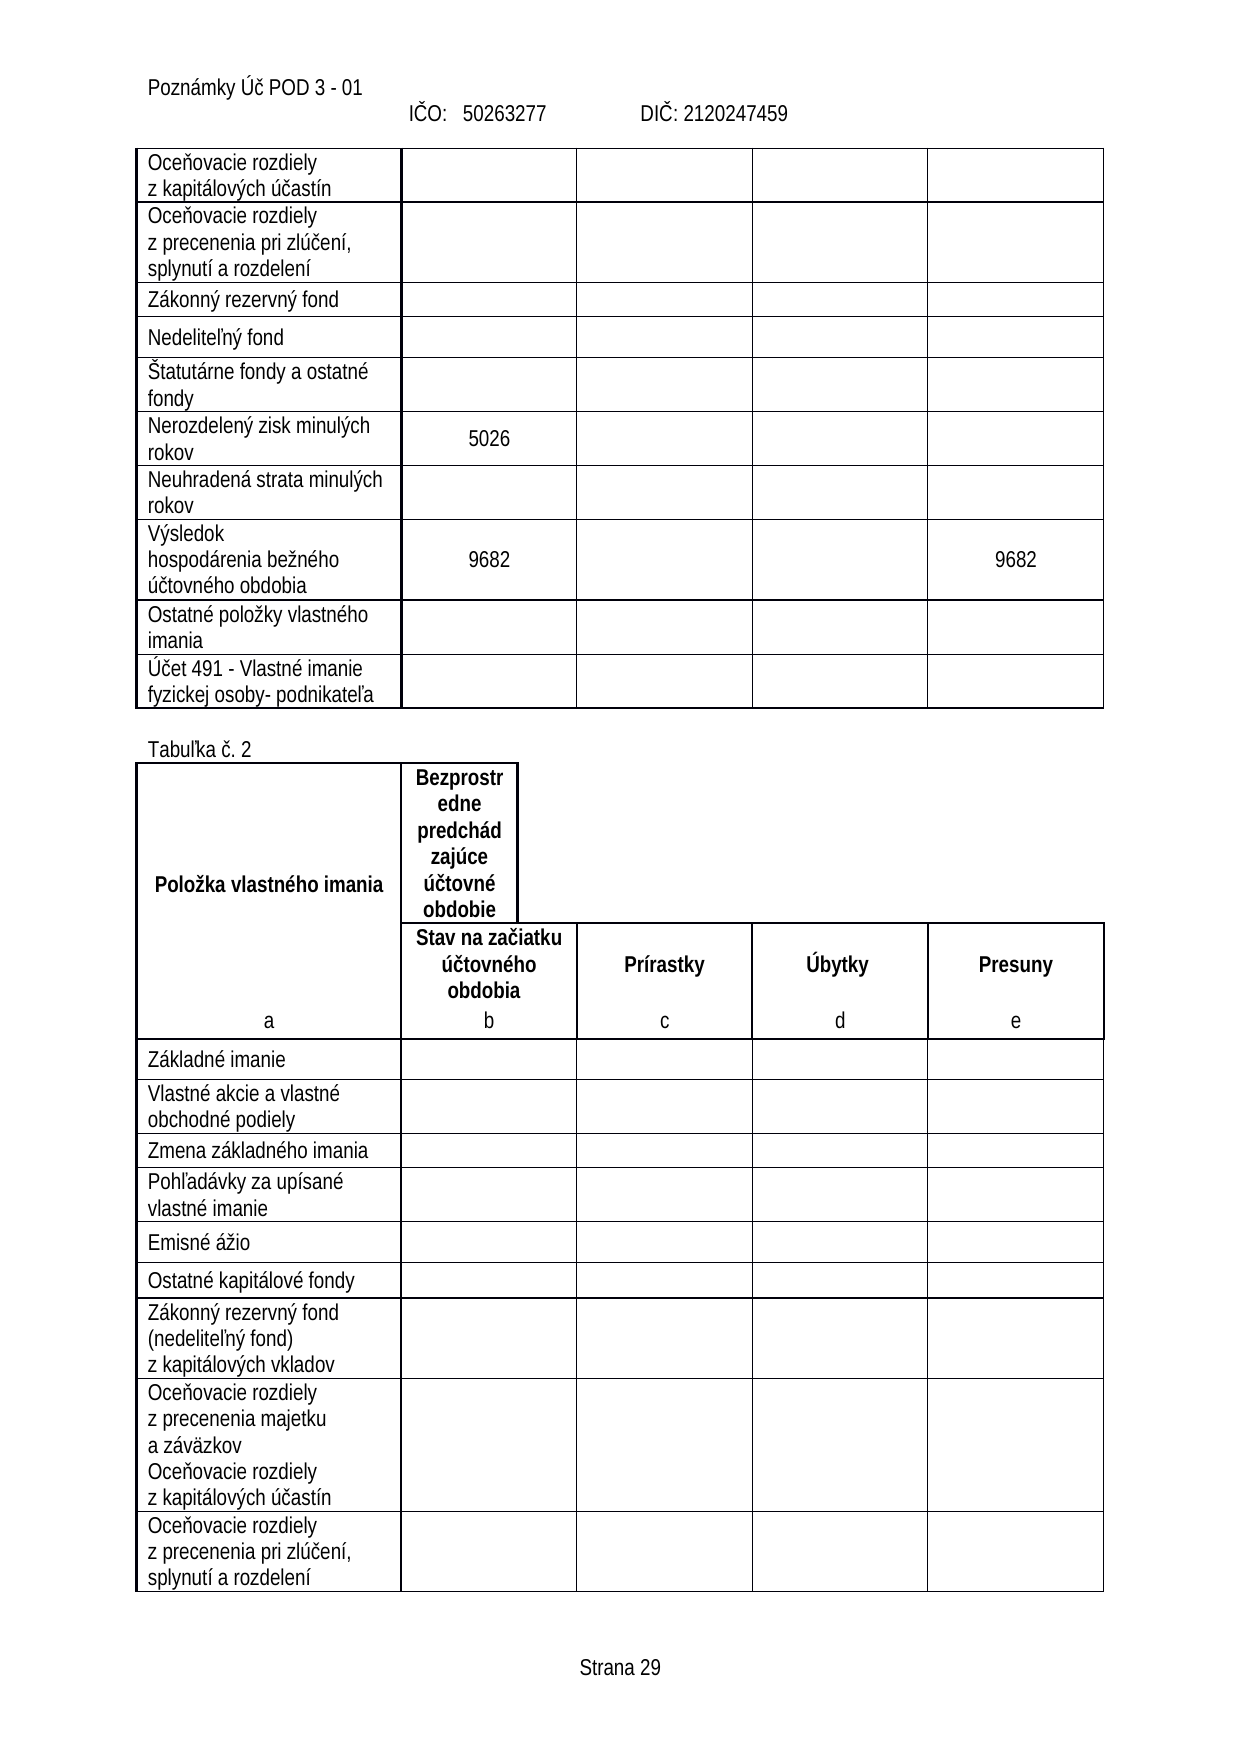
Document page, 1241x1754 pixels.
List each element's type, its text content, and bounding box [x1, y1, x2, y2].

table_cell [403, 358, 576, 411]
table_cell [753, 1222, 927, 1262]
table_cell [753, 358, 927, 411]
table_cell [402, 1040, 576, 1079]
table_cell [402, 1458, 576, 1511]
table_cell [577, 1299, 752, 1378]
table_cell [753, 283, 927, 316]
table_cell [928, 1040, 1103, 1079]
table_cell [753, 1458, 927, 1511]
table_cell [577, 1512, 752, 1591]
table_cell [403, 317, 576, 357]
table_cell [577, 283, 752, 316]
table_cell [577, 1040, 752, 1079]
table_header Položka vlastného imania [138, 764, 400, 1003]
table_cell 5026 [403, 412, 576, 465]
table_cell [577, 203, 752, 282]
table_cell [753, 317, 927, 357]
table_cell [928, 1168, 1103, 1221]
table_cell [928, 1512, 1103, 1591]
table_cell d [753, 1003, 927, 1038]
table_cell [403, 203, 576, 282]
table_header [519, 762, 1104, 922]
table_cell Stav na začiatku účtovného obdobia [402, 924, 576, 1003]
table_header Bezprostredne predchádzajúce účtovné obdobie [402, 764, 516, 922]
table_cell 9682 [928, 520, 1103, 599]
table_cell [928, 149, 1103, 201]
table_cell [577, 412, 752, 465]
table_cell b [402, 1003, 576, 1038]
table_cell [402, 1080, 576, 1133]
table_cell c [578, 1003, 751, 1038]
table_cell Oceňovacie rozdiely z precenenia majetku a záväzkov [138, 1379, 400, 1458]
table_cell Oceňovacie rozdiely z precenenia pri zlúčení, splynutí a rozdelení [138, 1512, 400, 1591]
table_cell Nerozdelený zisk minulých rokov [138, 412, 400, 465]
table_cell [753, 601, 927, 653]
table_cell [403, 283, 576, 316]
table_cell [403, 655, 576, 707]
table_cell [928, 655, 1103, 707]
table_cell [753, 1379, 927, 1458]
table_cell [403, 466, 576, 518]
table_cell Pohľadávky za upísané vlastné imanie [138, 1168, 400, 1221]
table_cell [753, 1512, 927, 1591]
table_cell Vlastné akcie a vlastné obchodné podiely [138, 1080, 400, 1133]
table_cell [577, 601, 752, 653]
table_cell [577, 1379, 752, 1458]
table_cell [402, 1263, 576, 1297]
table_cell [928, 412, 1103, 465]
table_cell Štatutárne fondy a ostatné fondy [138, 358, 400, 411]
table_cell [577, 655, 752, 707]
table_cell 9682 [403, 520, 576, 599]
table_cell [928, 358, 1103, 411]
table_cell [577, 1458, 752, 1511]
table_cell [753, 412, 927, 465]
table_cell Výsledok hospodárenia bežného účtovného obdobia [138, 520, 400, 599]
table_cell Oceňovacie rozdiely z kapitálových účastín [138, 1458, 400, 1511]
table_cell [577, 317, 752, 357]
table_cell [753, 149, 927, 201]
table_cell [402, 1379, 576, 1458]
table_cell [403, 601, 576, 653]
table_cell [577, 1168, 752, 1221]
table_cell Zmena základného imania [138, 1134, 400, 1167]
table_cell [403, 149, 576, 201]
table_cell [928, 1263, 1103, 1297]
table_cell [577, 1222, 752, 1262]
table_cell [928, 1299, 1103, 1378]
table_cell [928, 466, 1103, 518]
table_cell Oceňovacie rozdiely z precenenia pri zlúčení, splynutí a rozdelení [138, 203, 400, 282]
table_cell [577, 1080, 752, 1133]
table_cell [753, 1263, 927, 1297]
table_cell Zákonný rezervný fond [138, 283, 400, 316]
table_cell [928, 1379, 1103, 1458]
table_cell [577, 1263, 752, 1297]
table_cell [753, 466, 927, 518]
table_cell Neuhradená strata minulých rokov [138, 466, 400, 518]
table_cell [577, 1134, 752, 1167]
table_cell Nedeliteľný fond [138, 317, 400, 357]
table_cell e [929, 1003, 1103, 1038]
table_cell Ostatné kapitálové fondy [138, 1263, 400, 1297]
table_cell Zákonný rezervný fond (nedeliteľný fond) z kapitálových vkladov [138, 1299, 400, 1378]
table_cell [928, 1458, 1103, 1511]
table_cell [928, 1080, 1103, 1133]
table_cell [753, 1040, 927, 1079]
table_cell [402, 1222, 576, 1262]
table_cell Prírastky [578, 924, 751, 1003]
text Tabuľka č. 2 [148, 736, 1092, 762]
table_cell [402, 1134, 576, 1167]
table_cell Presuny [929, 924, 1103, 1003]
table_cell Účet 491 - Vlastné imanie fyzickej osoby- podnikateľa [138, 655, 400, 707]
table_cell [753, 1134, 927, 1167]
table_cell [753, 1299, 927, 1378]
table_cell [928, 1222, 1103, 1262]
table_cell Úbytky [753, 924, 927, 1003]
table_cell [402, 1299, 576, 1378]
table_cell [577, 520, 752, 599]
table_cell [753, 520, 927, 599]
table_cell Základné imanie [138, 1040, 400, 1079]
table_cell [577, 466, 752, 518]
table_cell Ostatné položky vlastného imania [138, 601, 400, 653]
table_cell [753, 203, 927, 282]
table_cell [928, 317, 1103, 357]
table_cell [577, 149, 752, 201]
table_cell Oceňovacie rozdiely z kapitálových účastín [138, 149, 400, 201]
table_cell [928, 601, 1103, 653]
table_cell [928, 1134, 1103, 1167]
table_cell [402, 1512, 576, 1591]
table_cell [753, 655, 927, 707]
table_cell [753, 1080, 927, 1133]
table_cell [753, 1168, 927, 1221]
table_cell [577, 358, 752, 411]
table_cell Emisné ážio [138, 1222, 400, 1262]
table_cell [928, 203, 1103, 282]
table_cell [402, 1168, 576, 1221]
table_cell a [138, 1003, 400, 1038]
table_cell [928, 283, 1103, 316]
